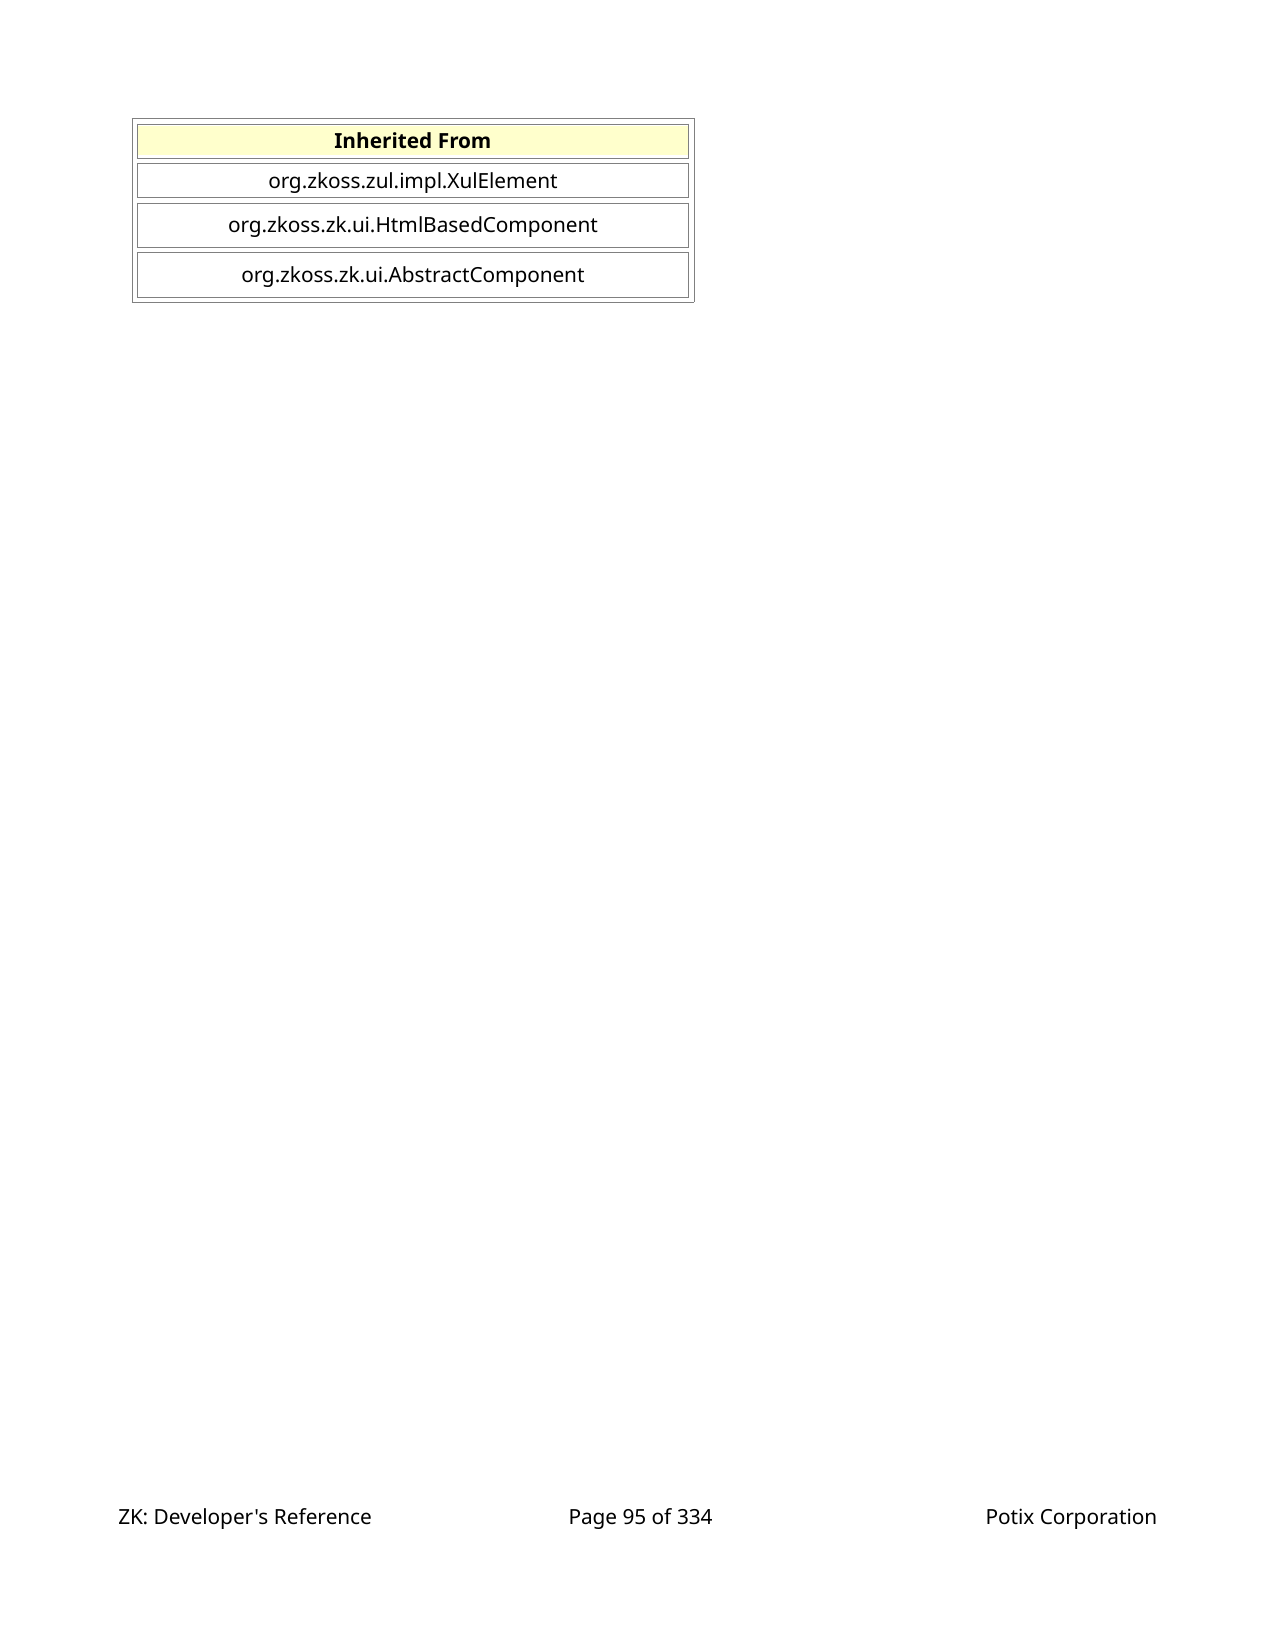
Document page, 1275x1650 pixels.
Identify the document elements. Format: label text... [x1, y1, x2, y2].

table_cell org.zkoss.zul.impl.XulElement [134, 158, 691, 197]
table_cell org.zkoss.zk.ui.HtmlBasedComponent [134, 197, 691, 247]
table_cell org.zkoss.zk.ui.AbstractComponent [134, 247, 691, 297]
table_header Inherited From [134, 119, 691, 158]
